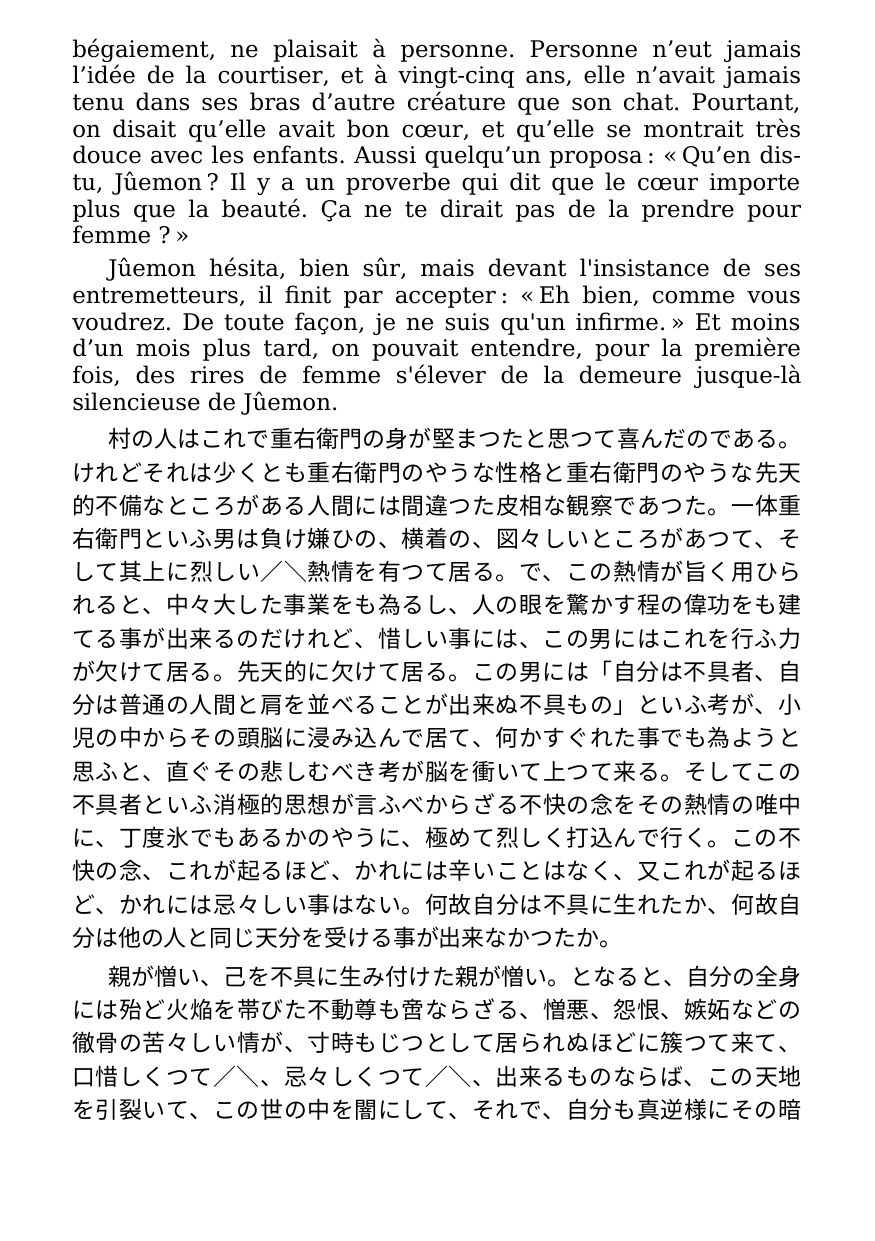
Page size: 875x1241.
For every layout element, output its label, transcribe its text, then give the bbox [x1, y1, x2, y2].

text bégaiement, ne plaisait à personne. Personne n’eut jamais l’idée de la courtiser, et à vingt-cinq ans, elle n’avait jamais tenu dans ses bras d’autre créature que son chat. Pourtant, on disait qu’elle avait bon cœur, et qu’elle se montrait très douce avec les enfants. Aussi quelqu’un proposa : « Qu’en dis-tu, Jûemon ? Il y a un proverbe qui dit que le cœur importe plus que la beauté. Ça ne te dirait pas de la prendre pour femme ? » [72, 36, 802, 249]
text 親が憎い、己を不具に生み付けた親が憎い。となると、自分の全身には殆ど火焔を帯びた不動尊も啻ならざる、憎悪、怨恨、嫉妬などの徹骨の苦々しい情が、寸時もじつとして居られぬほどに簇つて来て、口惜しくつて／＼、忌々しくつて／＼、出来るものならば、この天地を引裂いて、この世の中を闇にして、それで、自分も真逆様にその暗 [72, 959, 802, 1125]
text 村の人はこれで重右衛門の身が堅まつたと思つて喜んだのである。けれどそれは少くとも重右衛門のやうな性格と重右衛門のやうな先天的不備なところがある人間には間違つた皮相な観察であつた。一体重右衛門といふ男は負け嫌ひの、横着の、図々しいところがあつて、そして其上に烈しい／＼熱情を有つて居る。で、この熱情が旨く用ひられると、中々大した事業をも為るし、人の眼を驚かす程の偉功をも建てる事が出来るのだけれど、惜しい事には、この男にはこれを行ふ力が欠けて居る。先天的に欠けて居る。この男には「自分は不具者、自分は普通の人間と肩を並べることが出来ぬ不具もの」といふ考が、小児の中からその頭脳に浸み込んで居て、何かすぐれた事でも為ようと思ふと、直ぐその悲しむべき考が脳を衝いて上つて来る。そしてこの不具者といふ消極的思想が言ふべからざる不快の念をその熱情の唯中に、丁度氷でもあるかのやうに、極めて烈しく打込んで行く。この不快の念、これが起るほど、かれには辛いことはなく、又これが起るほど、かれには忌々しい事はない。何故自分は不具に生れたか、何故自分は他の人と同じ天分を受ける事が出来なかつたか。 [72, 421, 802, 953]
text Jûemon hésita, bien sûr, mais devant l'insistance de ses entremetteurs, il finit par accepter : « Eh bien, comme vous voudrez. De toute façon, je ne suis qu'un infirme. » Et moins d’un mois plus tard, on pouvait entendre, pour la première fois, des rires de femme s'élever de la demeure jusque-là silencieuse de Jûemon. [72, 255, 802, 415]
